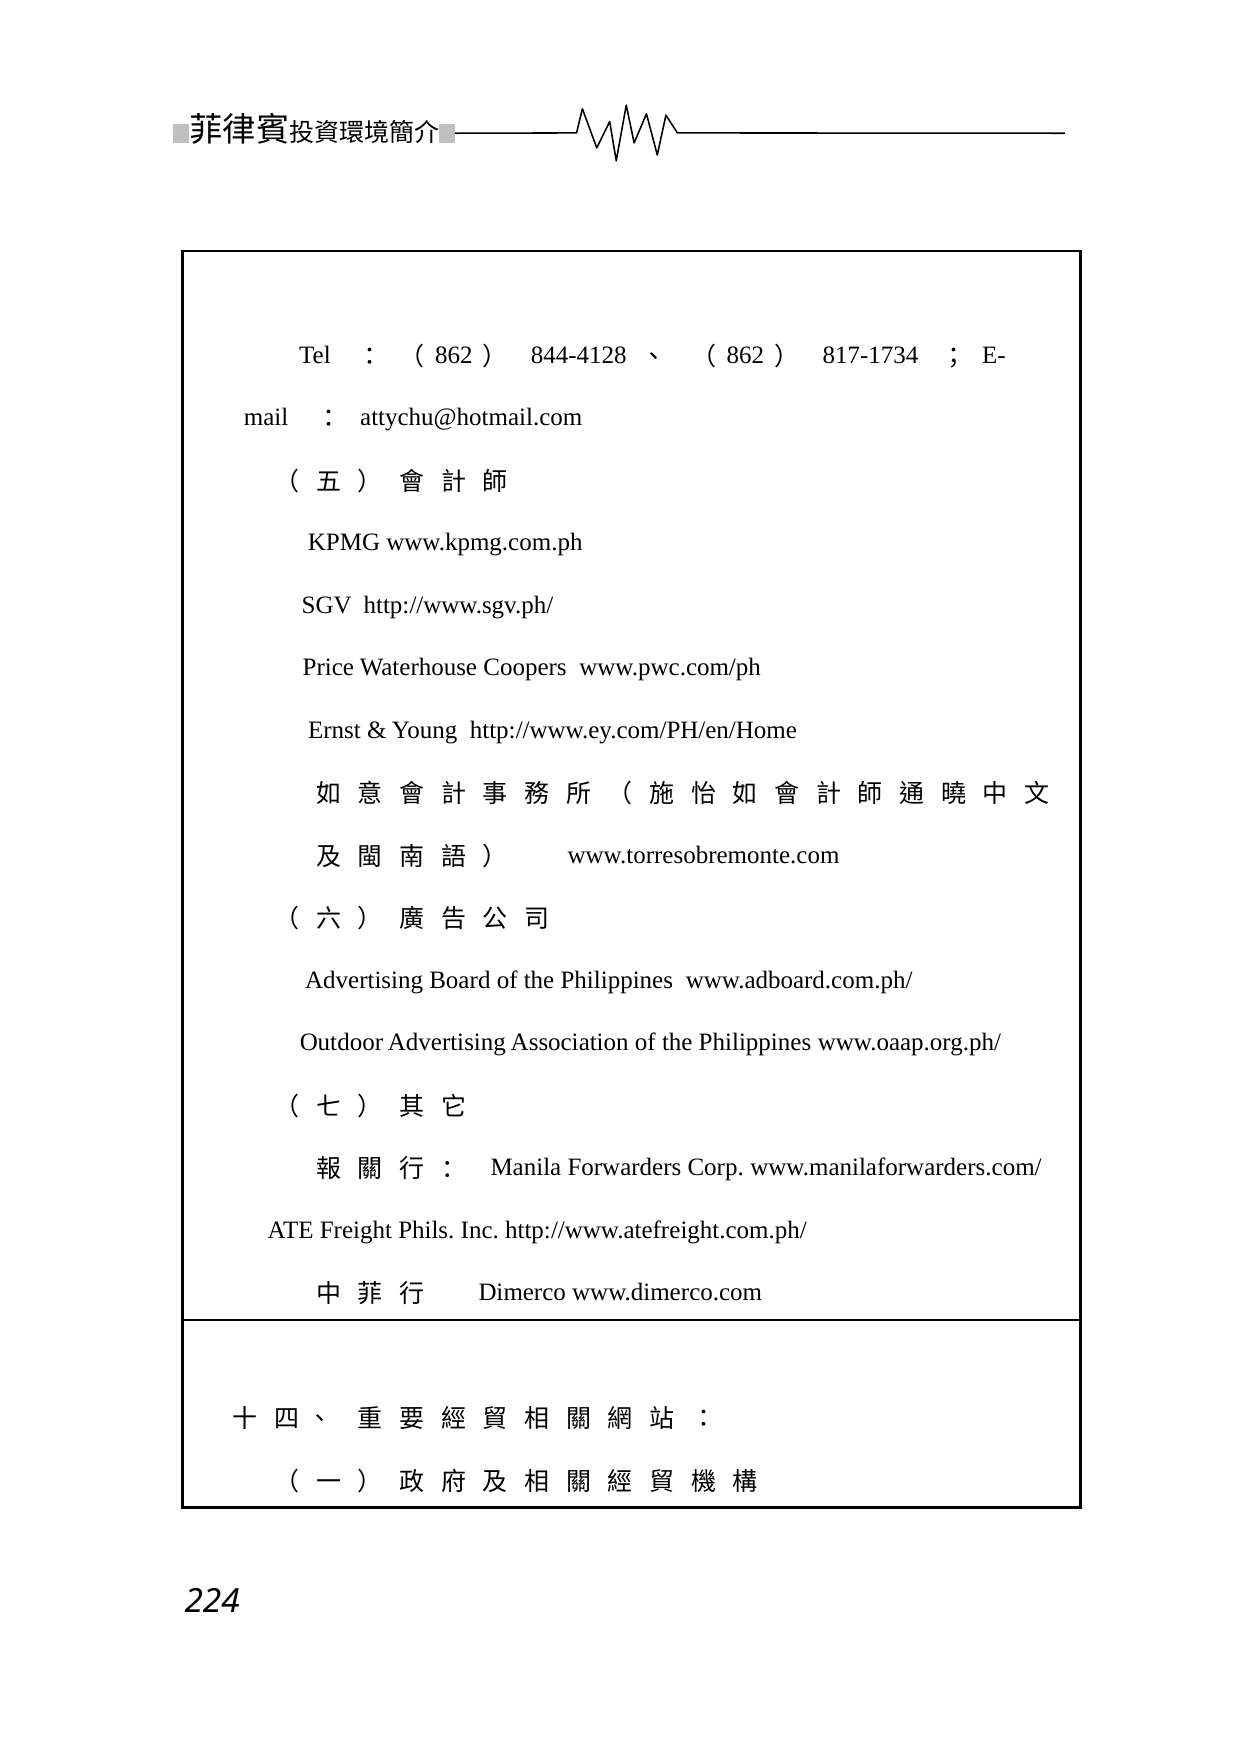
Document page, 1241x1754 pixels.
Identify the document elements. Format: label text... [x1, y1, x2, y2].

table_cell 十四、重要經貿相關網站： （一）政府及相關經貿機構 [184, 1321, 1079, 1506]
table_cell Tel：（862）844-4128、（862）817-1734；E-mail：attychu@hotmail.com （五）會計師 KPMG www.kpmg.com.ph SGV http://www.sgv.ph/ Price Waterhouse Coopers www.pwc.com/ph Ernst & Young http://www.ey.com/PH/en/Home 如意會計事務所（施怡如會計師通曉中文及閩南語） www.torresobremonte.com （六）廣告公司 Advertising Board of the Philippines www.adboard.com.ph/ Outdoor Advertising Association of the Philippines www.oaap.org.ph/ （七）其它 報關行：Manila Forwarders Corp. www.manilaforwarders.com/ ATE Freight Phils. Inc. http://www.atefreight.com.ph/ 中菲行 Dimerco www.dimerco.com [184, 252, 1079, 1319]
